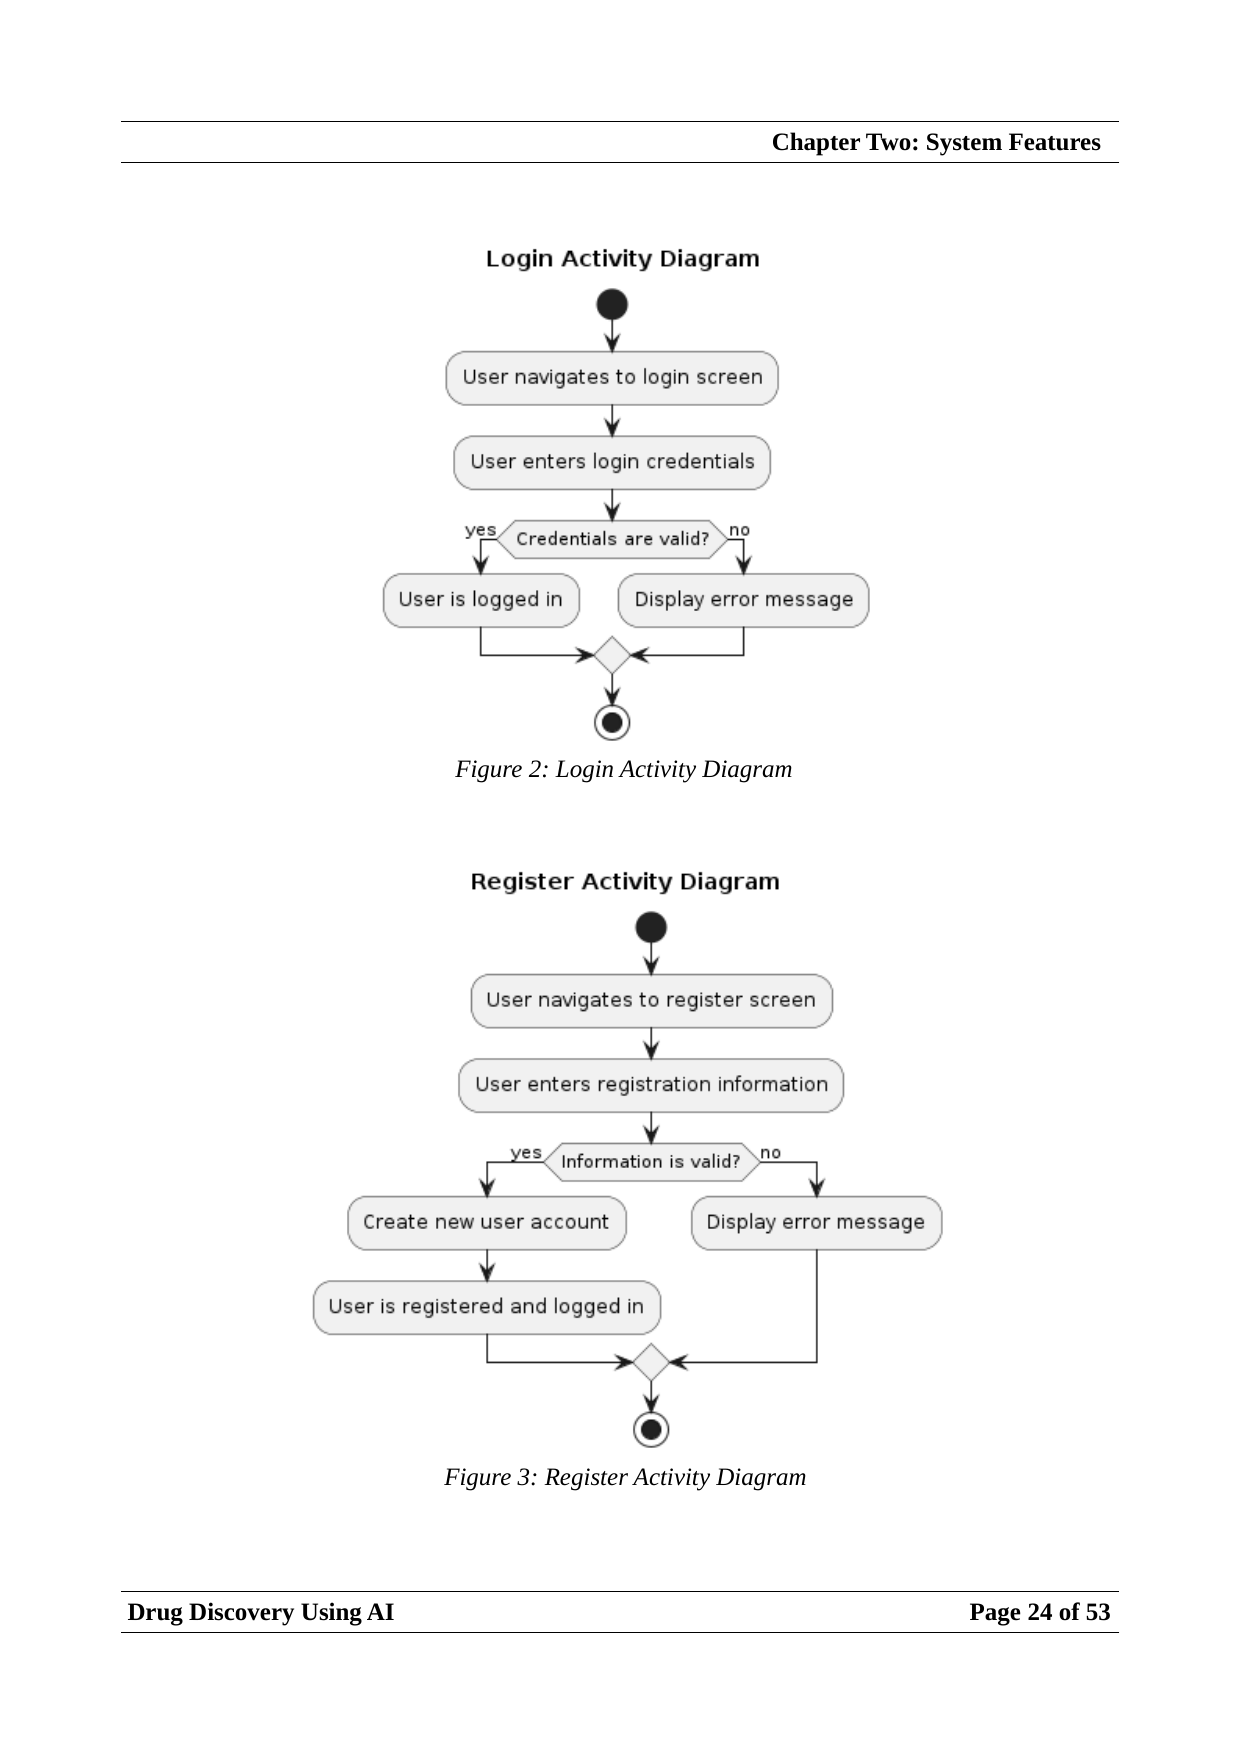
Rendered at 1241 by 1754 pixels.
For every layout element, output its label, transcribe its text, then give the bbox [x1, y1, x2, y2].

picture [296, 838, 957, 1462]
text Figure 3: Register Activity Diagram [296, 1462, 957, 1493]
text Figure 2: Login Activity Diagram [366, 755, 883, 786]
picture [366, 215, 884, 755]
